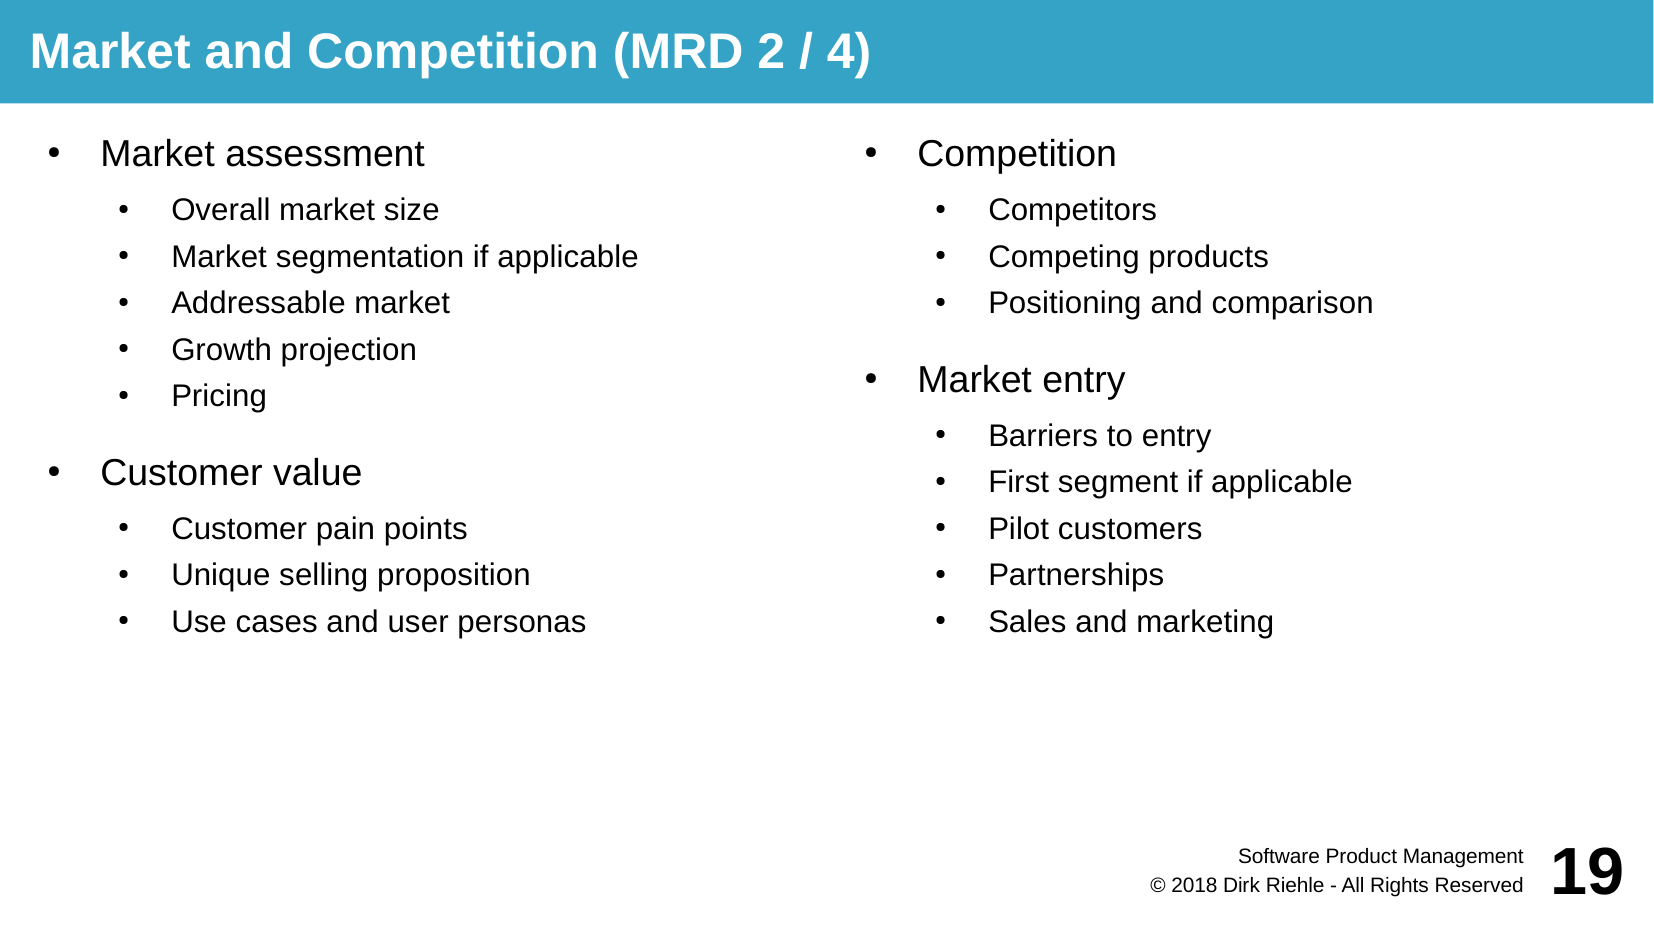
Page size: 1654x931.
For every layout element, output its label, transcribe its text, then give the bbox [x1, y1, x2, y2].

list Market assessment Overall market size Market segmentation if applicable Addressable market Growth projection Pricing Customer value Customer pain points Unique selling proposition Use cases and user personas [29, 132, 808, 813]
list Competition Competitors Competing products Positioning and comparison Market entry Barriers to entry First segment if applicable Pilot customers Partnerships Sales and marketing [846, 132, 1625, 813]
title Market and Competition (MRD 2 / 4) [0, 0, 1654, 104]
